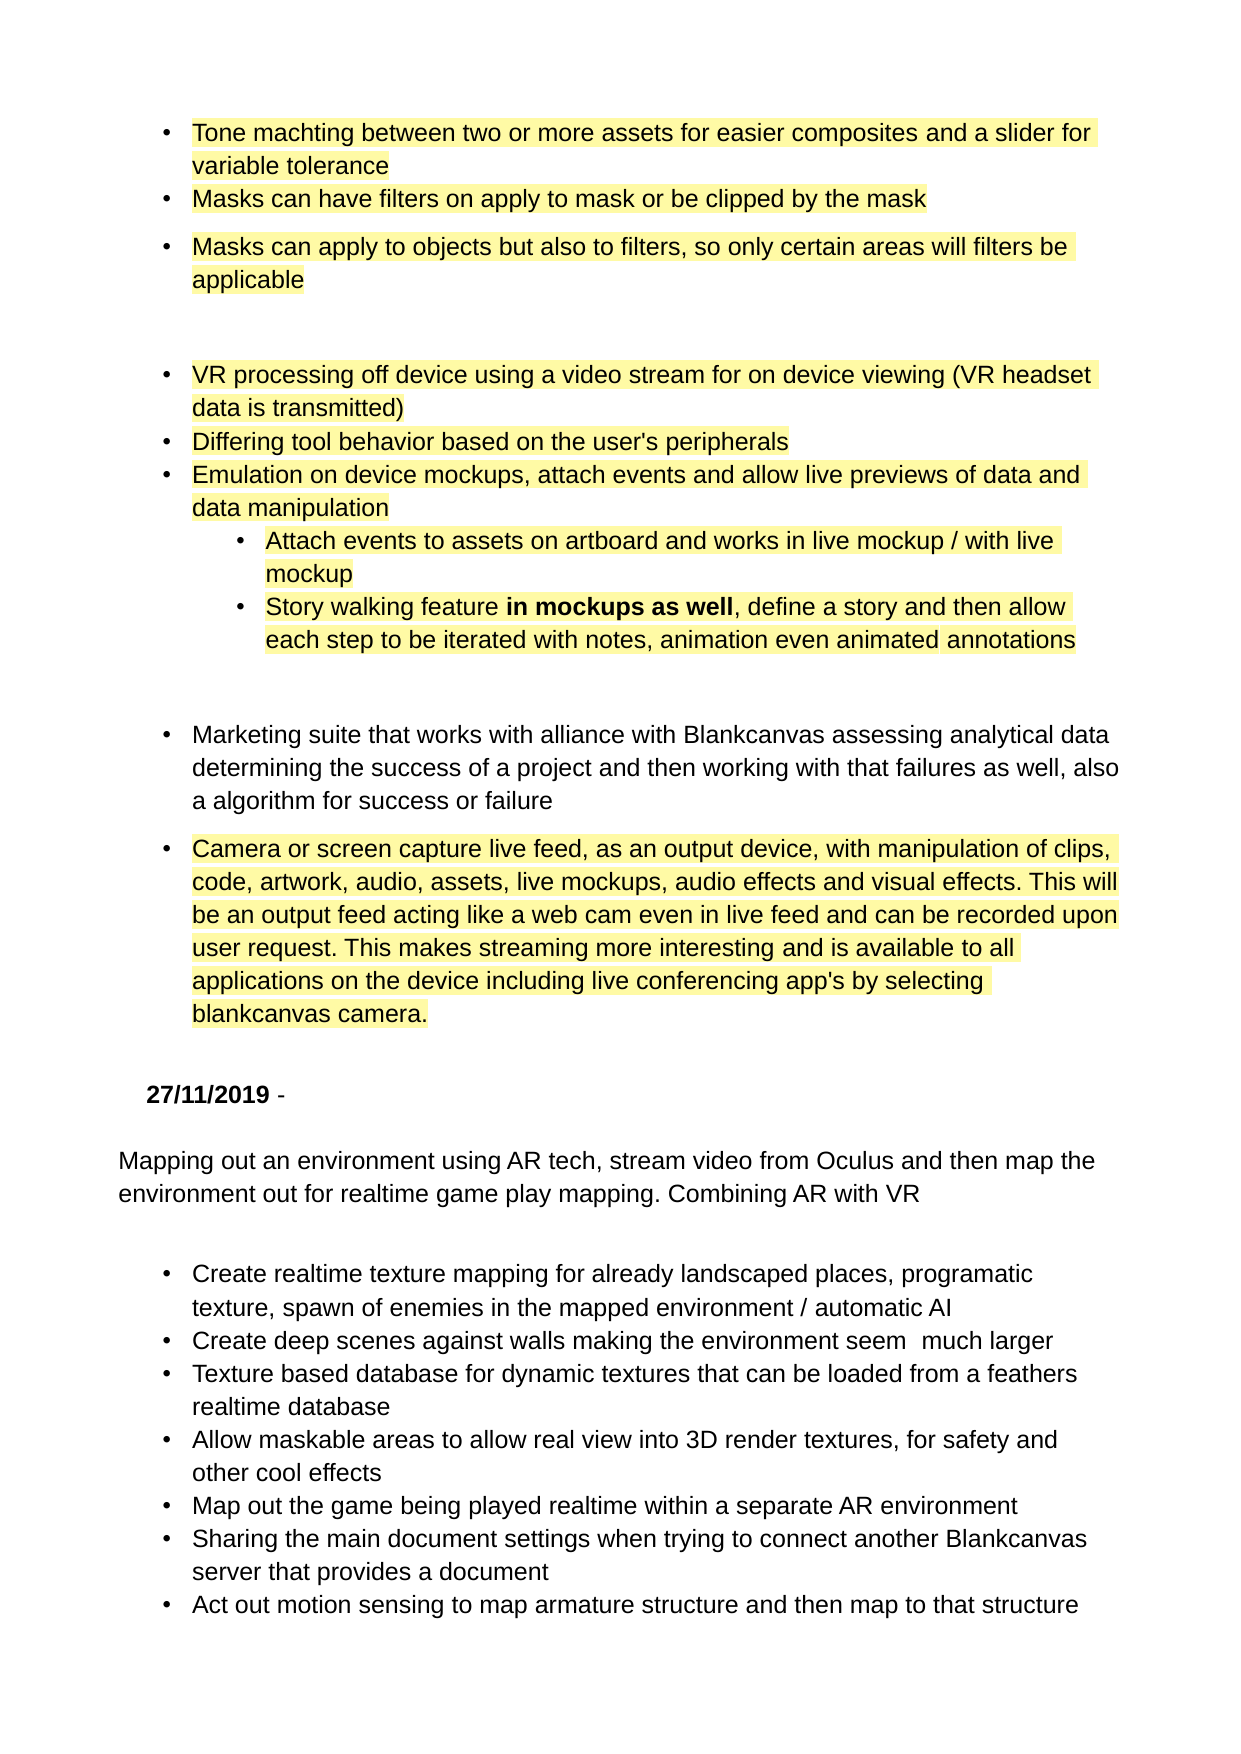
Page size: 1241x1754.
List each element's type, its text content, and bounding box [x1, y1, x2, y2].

list Masks can apply to objects but also to filters, so only certain areas will filters be applicable [162, 232, 1122, 294]
list Texture based database for dynamic textures that can be loaded from a feathers realtime database [162, 1359, 1122, 1421]
list Create deep scenes against walls making the environment seem much larger [162, 1326, 1122, 1354]
list Allow maskable areas to allow real view into 3D render textures, for safety and other cool effects [162, 1425, 1122, 1487]
list Marketing suite that works with alliance with Blankcanvas assessing analytical data determining the success of a project and then working with that failures as well, also a algorithm for success or failure [162, 720, 1122, 815]
list VR processing off device using a video stream for on device viewing (VR headset data is transmitted) [162, 360, 1122, 422]
list Emulation on device mockups, attach events and allow live previews of data and data manipulation [162, 459, 1122, 521]
list Sharing the main document settings when trying to connect another Blankcanvas server that provides a document [162, 1524, 1122, 1586]
text Mapping out an environment using AR tech, stream video from Oculus and then map the environment out for realtime game play mapping. Combining AR with VR [118, 1146, 1122, 1208]
list Tone machting between two or more assets for easier composites and a slider for variable tolerance [162, 118, 1122, 180]
list Act out motion sensing to map armature structure and then map to that structure [162, 1590, 1122, 1619]
list Story walking feature in mockups as well, define a story and then allow each step to be iterated with notes, animation even animated annotations [236, 592, 1122, 654]
list Attach events to assets on artboard and works in live mockup / with live mockup [236, 526, 1122, 588]
list Differing tool behavior based on the user's peripherals [162, 426, 1122, 455]
text 27/11/2019 - [118, 1080, 1122, 1108]
list Create realtime texture mapping for already landscaped places, programatic texture, spawn of enemies in the mapped environment / automatic AI [162, 1259, 1122, 1321]
list Camera or screen capture live feed, as an output device, with manipulation of clips, code, artwork, audio, assets, live mockups, audio effects and visual effects. This will be an output feed acting like a web cam even in live feed and can be recorded upon user request. This makes streaming more interesting and is available to all applications on the device including live conferencing app's by selecting blankcanvas camera. [162, 834, 1122, 1028]
list Map out the game being played realtime within a separate AR environment [162, 1491, 1122, 1520]
list Masks can have filters on apply to mask or be clipped by the mask [162, 184, 1122, 213]
